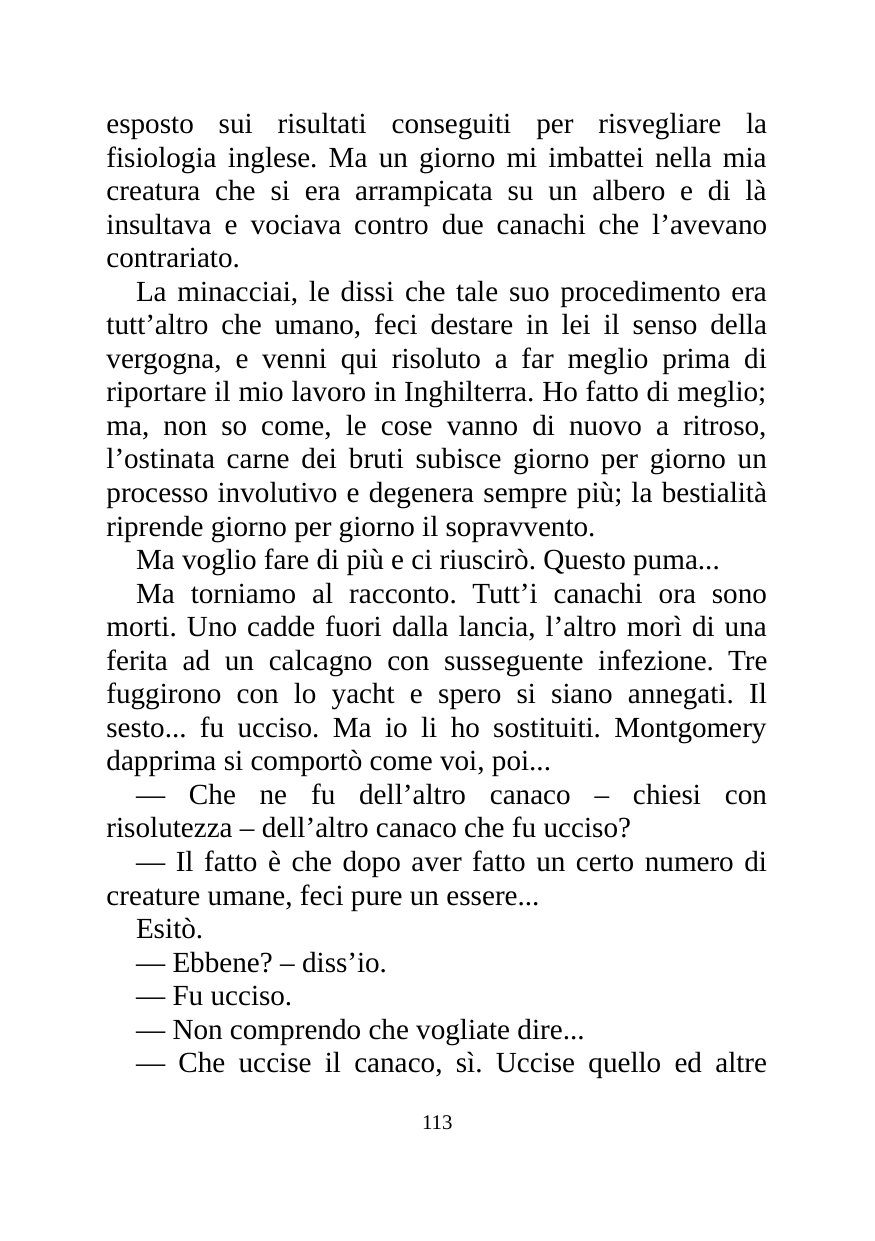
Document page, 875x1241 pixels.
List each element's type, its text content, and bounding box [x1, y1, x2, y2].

text — Che ne fu dell’altro canaco – chiesi con risolutezza – dell’altro canaco che fu ucciso? [106, 777, 768, 844]
text — Ebbene? – diss’io. [106, 945, 768, 978]
text — Non comprendo che vogliate dire... [106, 1012, 768, 1045]
text Esitò. [106, 911, 768, 945]
text La minacciai, le dissi che tale suo procedimento era tutt’altro che umano, feci destare in lei il senso della vergogna, e venni qui risoluto a far meglio prima di riportare il mio lavoro in Inghilterra. Ho fatto di meglio; ma, non so come, le cose vanno di nuovo a ritroso, l’ostinata carne dei bruti subisce giorno per giorno un processo involutivo e degenera sempre più; la bestialità riprende giorno per giorno il sopravvento. [106, 274, 768, 542]
text — Il fatto è che dopo aver fatto un certo numero di creature umane, feci pure un essere... [106, 844, 768, 911]
text esposto sui risultati conseguiti per risvegliare la fisiologia inglese. Ma un giorno mi imbattei nella mia creatura che si era arrampicata su un albero e di là insultava e vociava contro due canachi che l’avevano contrariato. [106, 106, 768, 274]
text — Che uccise il canaco, sì. Uccise quello ed altre [106, 1045, 768, 1079]
text Ma torniamo al racconto. Tutt’i canachi ora sono morti. Uno cadde fuori dalla lancia, l’altro morì di una ferita ad un calcagno con susseguente infezione. Tre fuggirono con lo yacht e spero si siano annegati. Il sesto... fu ucciso. Ma io li ho sostituiti. Montgomery dapprima si comportò come voi, poi... [106, 576, 768, 777]
text — Fu ucciso. [106, 978, 768, 1012]
text Ma voglio fare di più e ci riuscirò. Questo puma... [106, 542, 768, 576]
